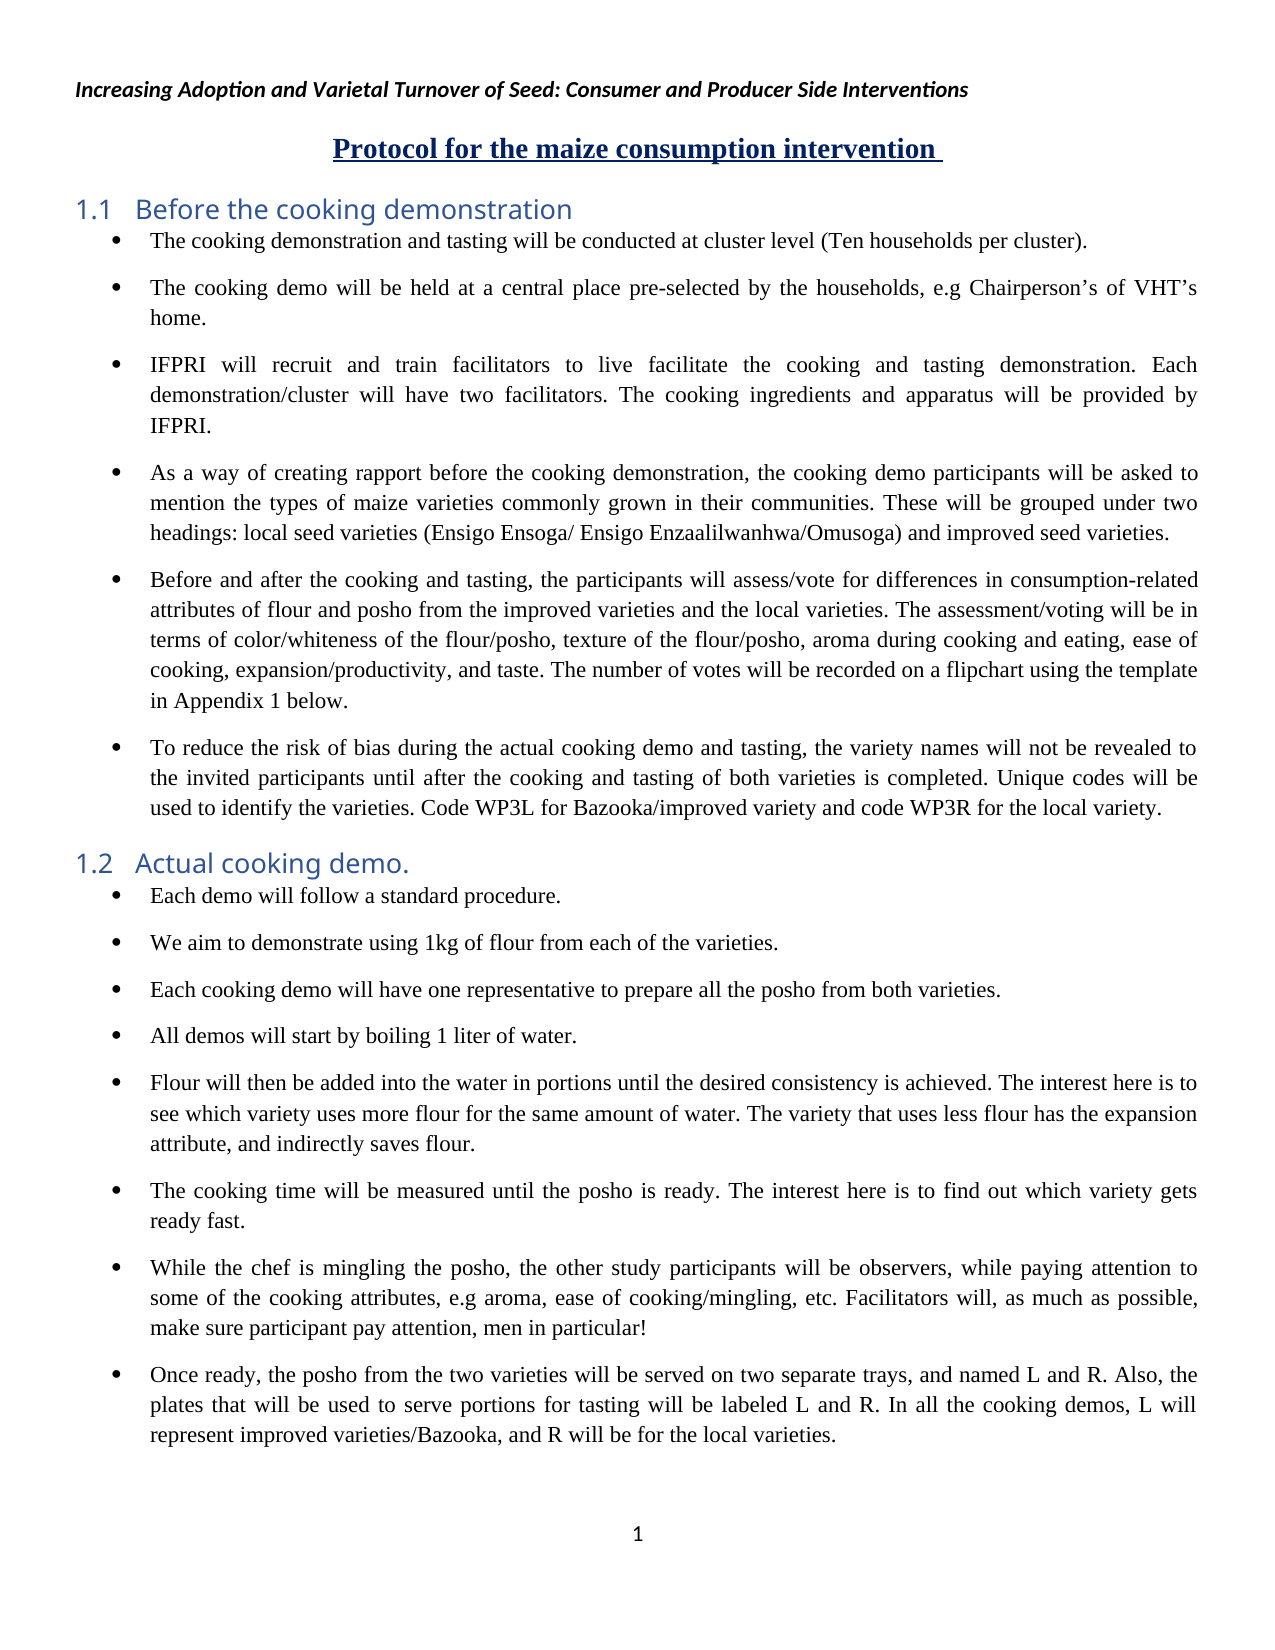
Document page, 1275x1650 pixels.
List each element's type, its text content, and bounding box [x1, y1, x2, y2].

list While the chef is mingling the posho, the other study participants will be observers, while paying attention to some of the cooking attributes, e.g aroma, ease of cooking/mingling, etc. Facilitators will, as much as possible, make sure participant pay attention, men in particular! [112, 1254, 1200, 1341]
list Once ready, the posho from the two varieties will be served on two separate trays, and named L and R. Also, the plates that will be used to serve portions for tasting will be labeled L and R. In all the cooking demos, L will represent improved varieties/Bazooka, and R will be for the local varieties. [112, 1361, 1200, 1448]
list The cooking demonstration and tasting will be conducted at cluster level (Ten households per cluster). [112, 227, 1200, 254]
text Protocol for the maize consumption intervention [75, 131, 1200, 164]
list The cooking time will be measured until the posho is ready. The interest here is to find out which variety gets ready fast. [112, 1177, 1200, 1233]
list Flour will then be added into the water in portions until the desired consistency is achieved. The interest here is to see which variety uses more flour for the same amount of water. The variety that uses less flour has the expansion attribute, and indirectly saves flour. [112, 1069, 1200, 1156]
list To reduce the risk of bias during the actual cooking demo and tasting, the variety names will not be revealed to the invited participants until after the cooking and tasting of both varieties is completed. Unique codes will be used to identify the varieties. Code WP3L for Bazooka/improved variety and code WP3R for the local variety. [112, 733, 1200, 820]
list Each demo will follow a standard procedure. [112, 882, 1200, 908]
list All demos will start by boiling 1 liter of water. [112, 1022, 1200, 1049]
subtitle Actual cooking demo. [75, 845, 1200, 882]
list Each cooking demo will have one representative to prepare all the posho from both varieties. [112, 976, 1200, 1002]
list As a way of creating rapport before the cooking demonstration, the cooking demo participants will be asked to mention the types of maize varieties commonly grown in their communities. These will be grouped under two headings: local seed varieties (Ensigo Ensoga/ Ensigo Enzaalilwanhwa/Omusoga) and improved seed varieties. [112, 458, 1200, 545]
list The cooking demo will be held at a central place pre-selected by the households, e.g Chairperson’s of VHT’s home. [112, 274, 1200, 331]
list Before and after the cooking and tasting, the participants will assess/vote for differences in consumption-related attributes of flour and posho from the improved varieties and the local varieties. The assessment/voting will be in terms of color/whiteness of the flour/posho, texture of the flour/posho, aroma during cooking and eating, ease of cooking, expansion/productivity, and taste. The number of votes will be recorded on a flipchart using the template in Appendix 1 below. [112, 566, 1200, 713]
list We aim to demonstrate using 1kg of flour from each of the varieties. [112, 929, 1200, 955]
subtitle Before the cooking demonstration [75, 190, 1200, 227]
list IFPRI will recruit and train facilitators to live facilitate the cooking and tasting demonstration. Each demonstration/cluster will have two facilitators. The cooking ingredients and apparatus will be provided by IFPRI. [112, 351, 1200, 438]
